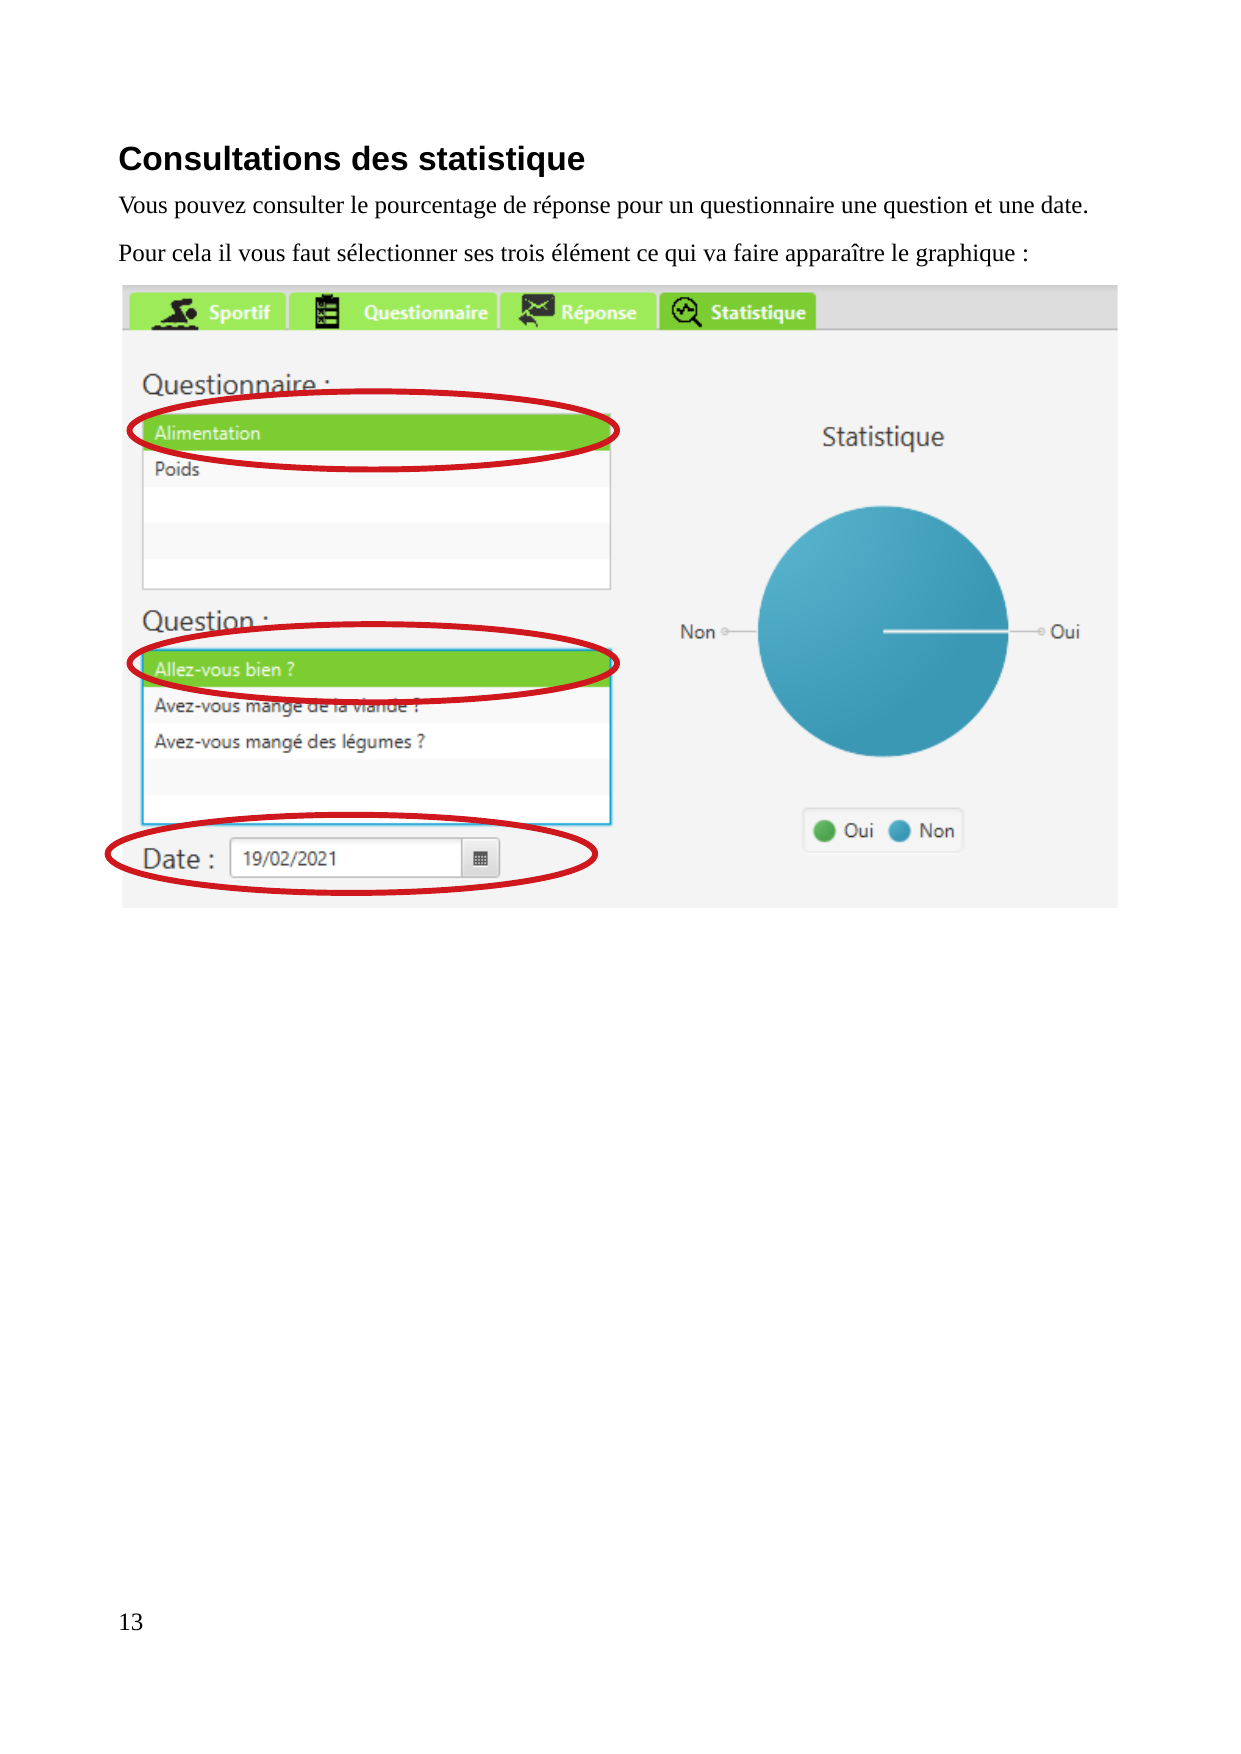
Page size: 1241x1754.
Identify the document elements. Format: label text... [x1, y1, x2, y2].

text Vous pouvez consulter le pourcentage de réponse pour un questionnaire une question et une date. [118, 190, 1122, 219]
picture [122, 285, 1118, 908]
text Pour cela il vous faut sélectionner ses trois élément ce qui va faire apparaître le graphique : [118, 238, 1122, 266]
subtitle Consultations des statistique [118, 139, 1122, 178]
picture [122, 818, 592, 889]
